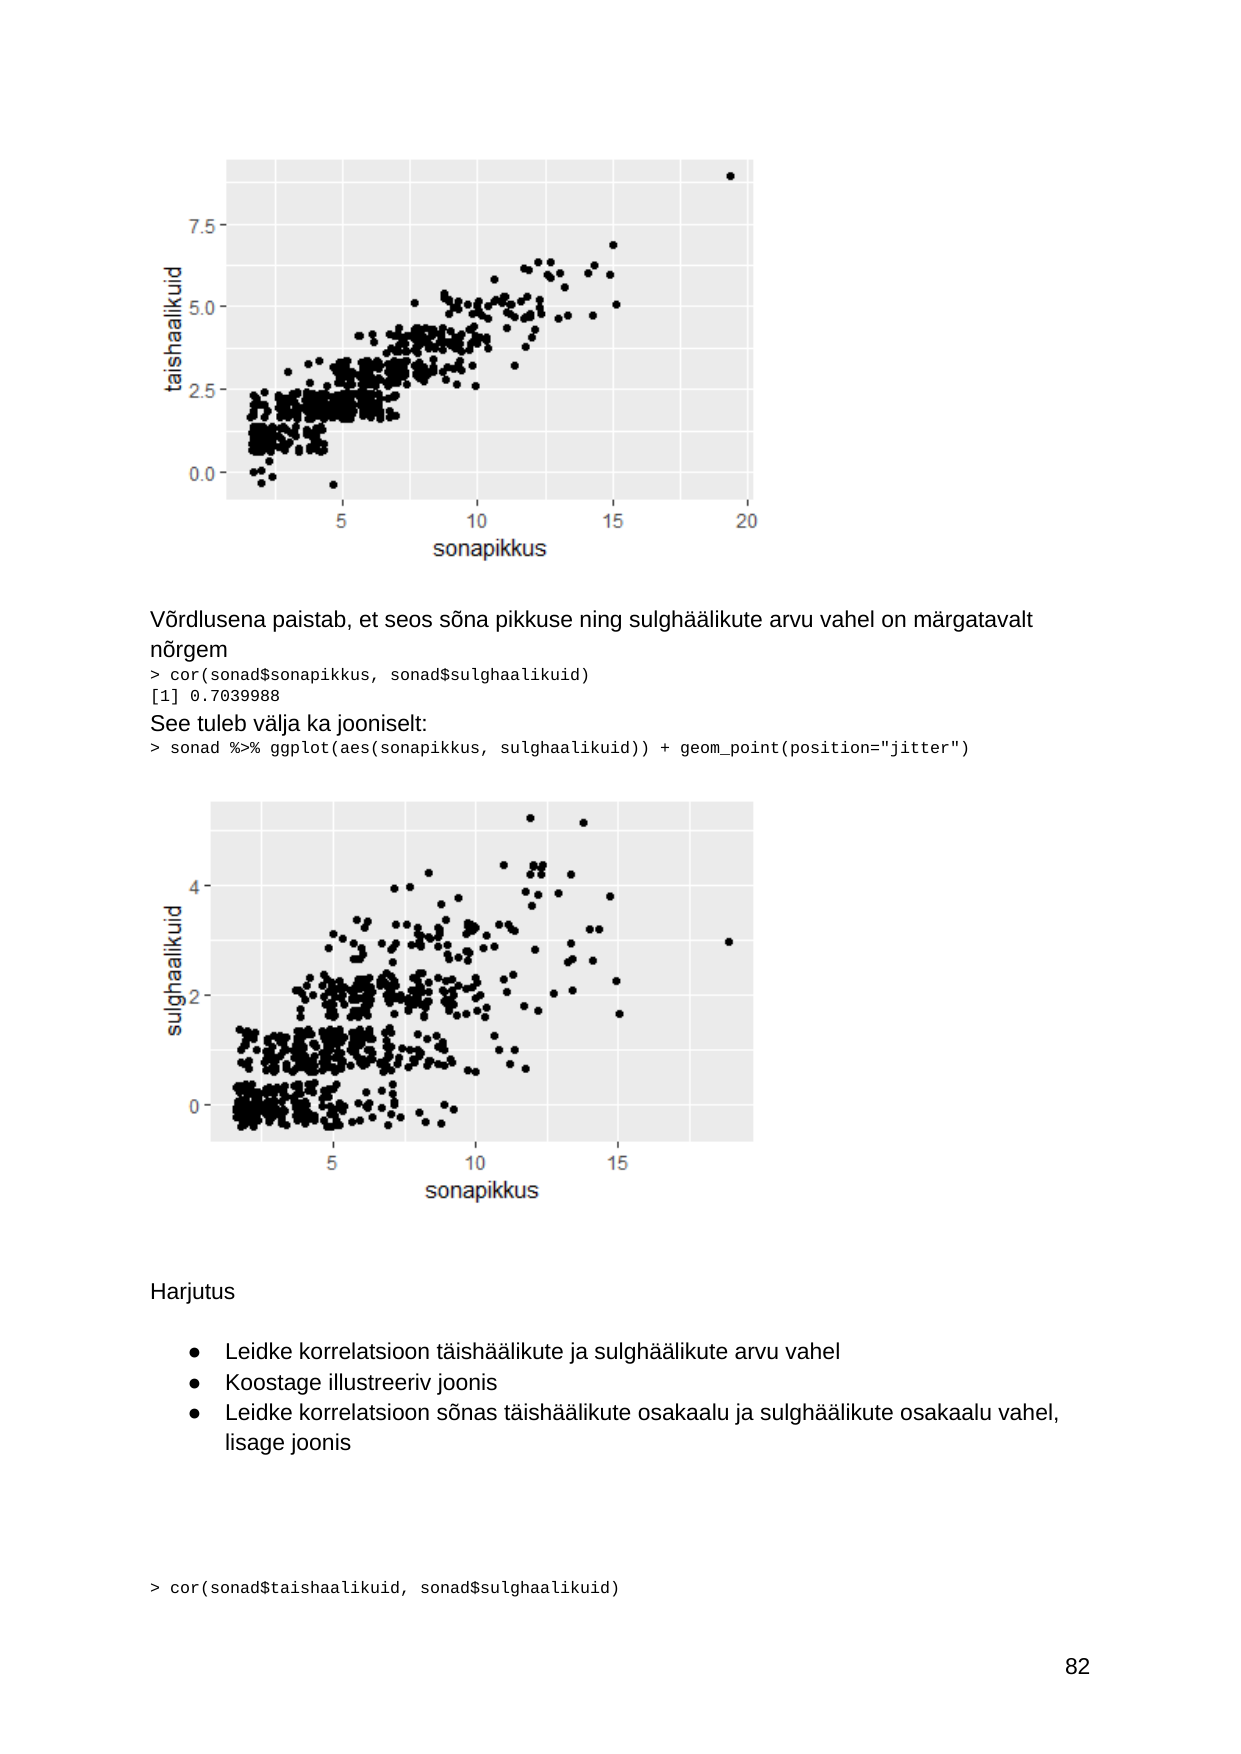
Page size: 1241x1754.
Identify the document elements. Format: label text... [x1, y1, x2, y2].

text Harjutus [150, 1278, 1090, 1304]
text See tuleb välja ka jooniselt: [150, 710, 1090, 736]
picture [150, 150, 766, 572]
text > cor(sonad$sonapikkus, sonad$sulghaalikuid) [150, 666, 1090, 685]
text [1] 0.7039988 [150, 688, 1090, 707]
text > sonad %>% ggplot(aes(sonapikkus, sulghaalikuid)) + geom_point(position="jitter") [150, 740, 1090, 759]
text > cor(sonad$taishaalikuid, sonad$sulghaalikuid) [150, 1580, 1090, 1599]
list Leidke korrelatsioon sõnas täishäälikute osakaalu ja sulghäälikute osakaalu vahel, lisage joonis [187, 1399, 1090, 1455]
text Võrdlusena paistab, et seos sõna pikkuse ning sulghäälikute arvu vahel on märgatavalt nõrgem [150, 606, 1090, 662]
list Leidke korrelatsioon täishäälikute ja sulghäälikute arvu vahel [187, 1338, 1090, 1365]
picture [150, 791, 766, 1214]
list Koostage illustreeriv joonis [187, 1368, 1090, 1395]
